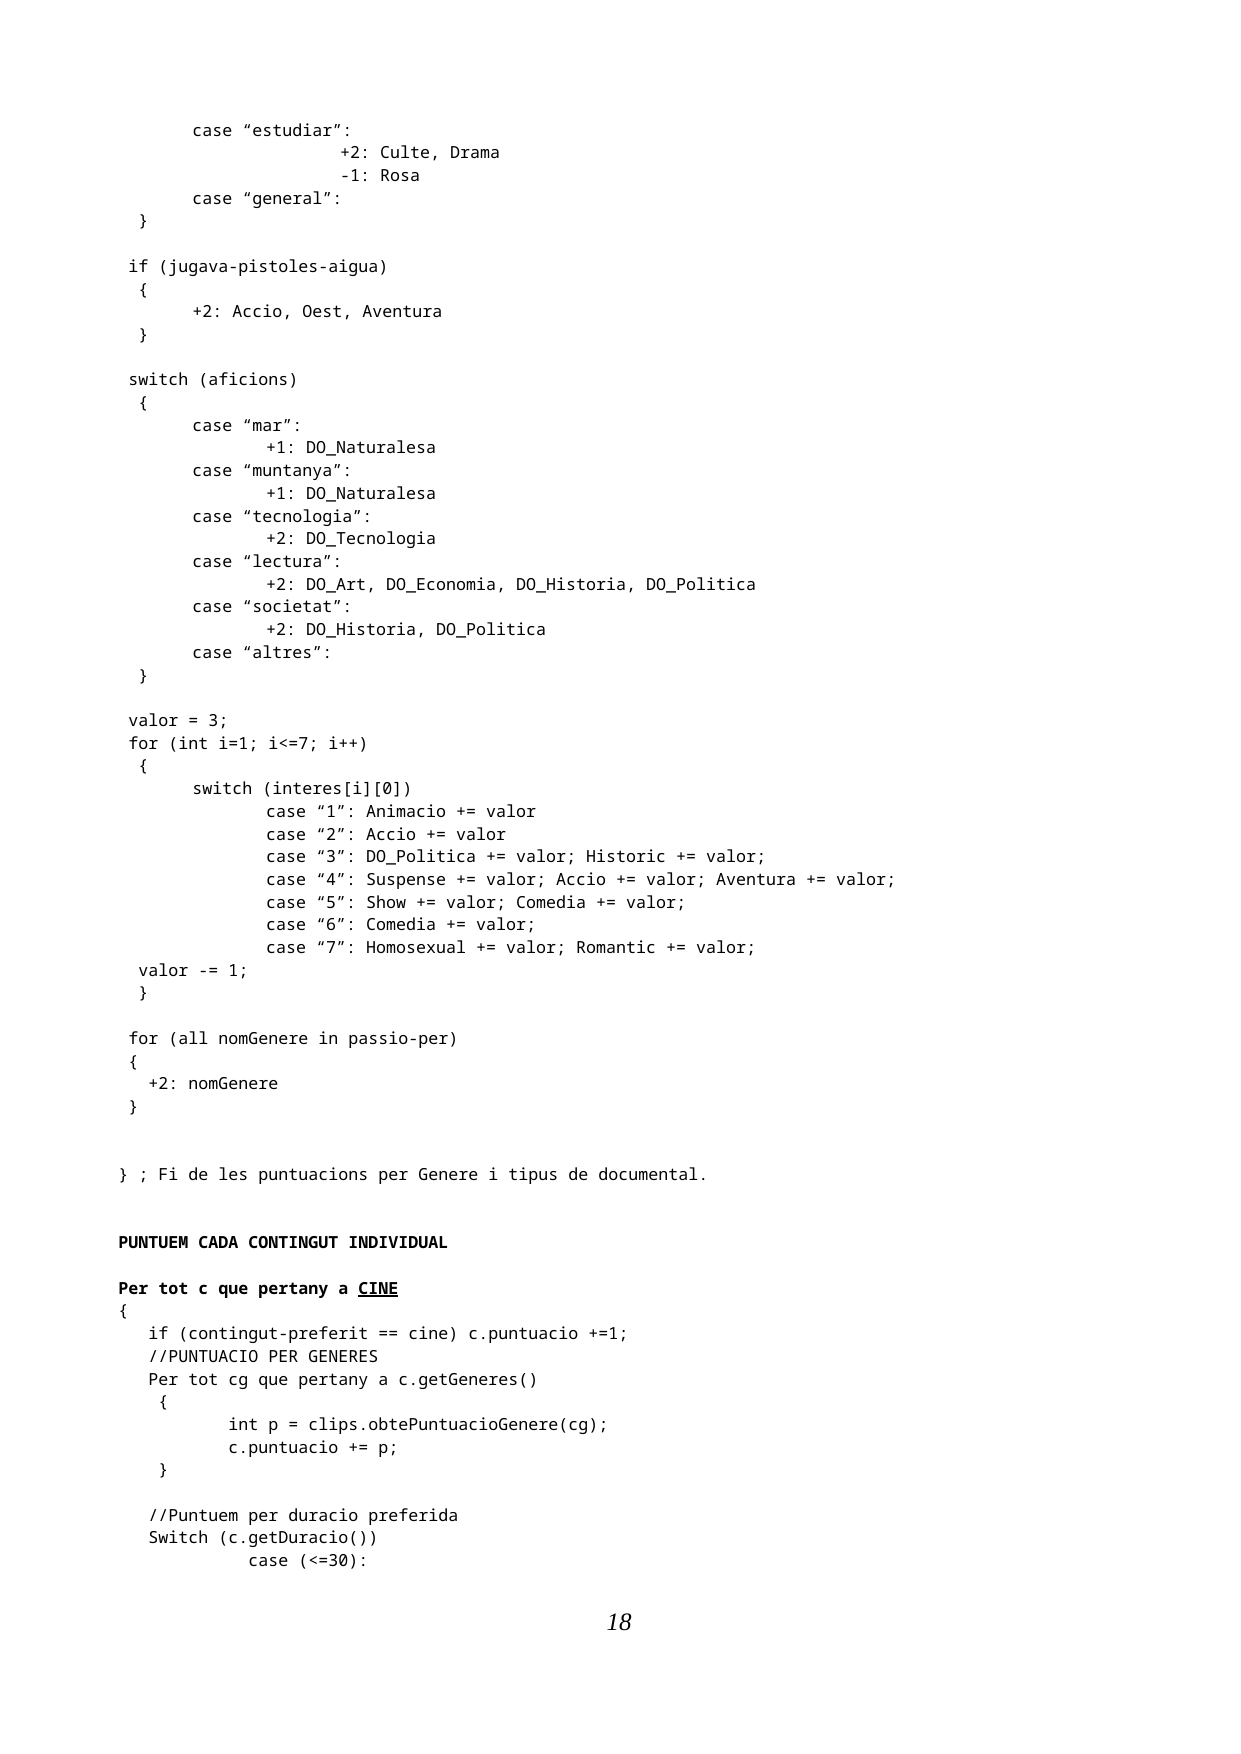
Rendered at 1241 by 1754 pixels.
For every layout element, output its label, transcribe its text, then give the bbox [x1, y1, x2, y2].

text case “estudiar”: [118, 118, 1122, 141]
text +2: DO_Historia, DO_Politica [118, 618, 1122, 640]
text +2: DO_Tecnologia [118, 527, 1122, 549]
text Per tot cg que pertany a c.getGeneres() [118, 1367, 1122, 1390]
text } ; Fi de les puntuacions per Genere i tipus de documental. [118, 1163, 1122, 1185]
text case “altres”: [118, 640, 1122, 663]
text case “2”: Accio += valor [118, 822, 1122, 845]
text } [118, 663, 1122, 686]
text case “general”: [118, 186, 1122, 209]
text } [118, 209, 1122, 232]
text Switch (c.getDuracio()) [118, 1526, 1122, 1549]
text case “lectura”: [118, 549, 1122, 572]
text case “3”: DO_Politica += valor; Historic += valor; [118, 845, 1122, 867]
text PUNTUEM CADA CONTINGUT INDIVIDUAL [118, 1231, 1122, 1253]
text case “5”: Show += valor; Comedia += valor; [118, 890, 1122, 913]
text case “muntanya”: [118, 459, 1122, 481]
text switch (interes[i][0]) [118, 777, 1122, 799]
text -1: Rosa [118, 163, 1122, 186]
text { [118, 754, 1122, 777]
text } [118, 981, 1122, 1004]
text { [118, 1299, 1122, 1322]
text { [118, 1049, 1122, 1072]
text +1: DO_Naturalesa [118, 481, 1122, 504]
text if (jugava-pistoles-aigua) [118, 254, 1122, 277]
text +2: Accio, Oest, Aventura [118, 300, 1122, 322]
text valor = 3; [118, 708, 1122, 731]
text +2: nomGenere [118, 1072, 1122, 1094]
text case “societat”: [118, 595, 1122, 618]
text if (contingut-preferit == cine) c.puntuacio +=1; [118, 1322, 1122, 1344]
text { [118, 277, 1122, 300]
text for (int i=1; i<=7; i++) [118, 731, 1122, 754]
text } [118, 322, 1122, 345]
text valor -= 1; [118, 958, 1122, 981]
text { [118, 391, 1122, 413]
text c.puntuacio += p; [118, 1435, 1122, 1458]
text case “mar”: [118, 413, 1122, 436]
text case “6”: Comedia += valor; [118, 913, 1122, 936]
text +1: DO_Naturalesa [118, 436, 1122, 459]
text //Puntuem per duracio preferida [118, 1503, 1122, 1526]
text { [118, 1390, 1122, 1412]
text case “4”: Suspense += valor; Accio += valor; Aventura += valor; [118, 867, 1122, 890]
text +2: Culte, Drama [118, 141, 1122, 163]
text switch (aficions) [118, 368, 1122, 391]
text case “7”: Homosexual += valor; Romantic += valor; [118, 936, 1122, 958]
text case (<=30): [118, 1549, 1122, 1571]
text int p = clips.obtePuntuacioGenere(cg); [118, 1412, 1122, 1435]
text case “tecnologia”: [118, 504, 1122, 527]
text Per tot c que pertany a CINE [118, 1276, 1122, 1299]
text } [118, 1094, 1122, 1117]
text for (all nomGenere in passio-per) [118, 1026, 1122, 1049]
text } [118, 1458, 1122, 1481]
text //PUNTUACIO PER GENERES [118, 1344, 1122, 1367]
text +2: DO_Art, DO_Economia, DO_Historia, DO_Politica [118, 572, 1122, 595]
text case “1”: Animacio += valor [118, 799, 1122, 822]
